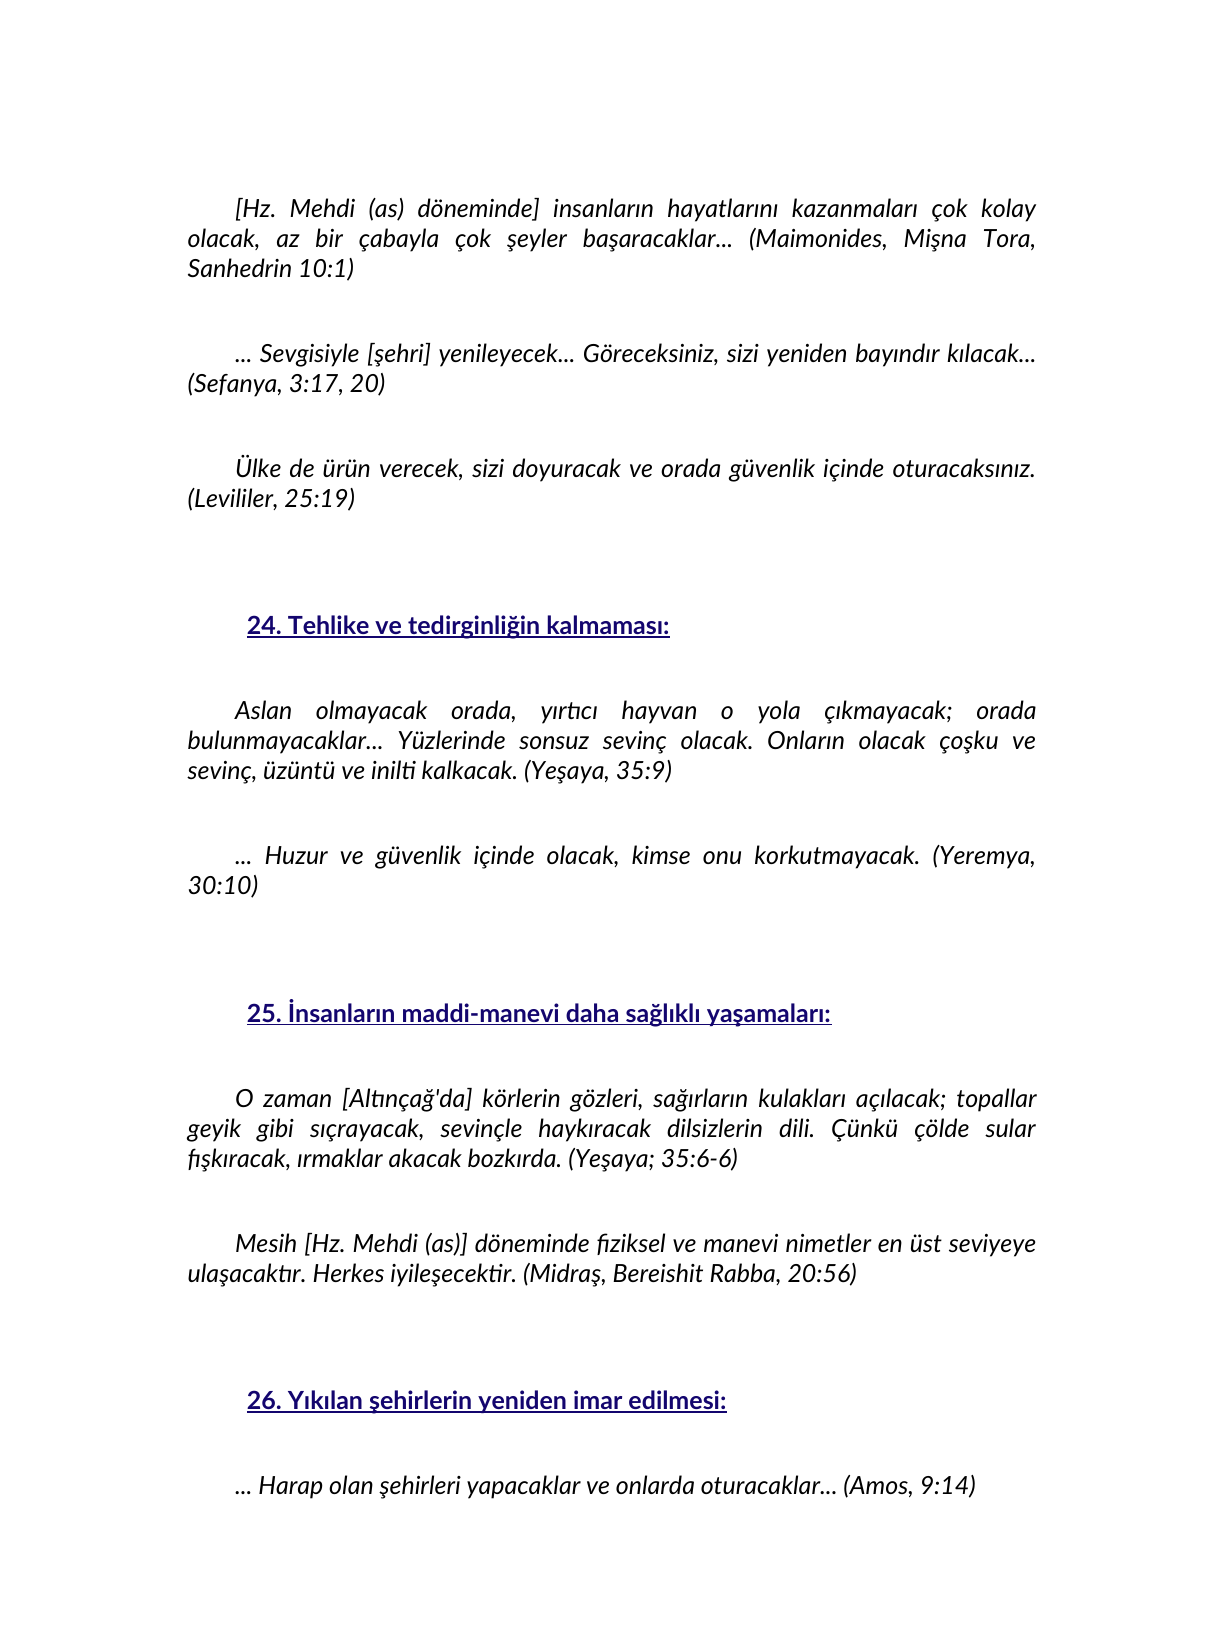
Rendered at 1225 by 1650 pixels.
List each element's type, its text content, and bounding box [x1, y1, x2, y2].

text ... Huzur ve güvenlik içinde olacak, kimse onu korkutmayacak. (Yeremya, 30:10) [187, 840, 1037, 900]
text ... Sevgisiyle [şehri] yenileyecek... Göreceksiniz, sizi yeniden bayındır kılacak... (Sefanya, 3:17, 20) [187, 337, 1037, 397]
text 24. Tehlike ve tedirginliğin kalmaması: [187, 610, 1037, 640]
text O zaman [Altınçağ'da] körlerin gözleri, sağırların kulakları açılacak; topallar geyik gibi sıçrayacak, sevinçle haykıracak dilsizlerin dili. Çünkü çölde sular fışkıracak, ırmaklar akacak bozkırda. (Yeşaya; 35:6-6) [187, 1082, 1037, 1172]
text Mesih [Hz. Mehdi (as)] döneminde fiziksel ve manevi nimetler en üst seviyeye ulaşacaktır. Herkes iyileşecektir. (Midraş, Bereishit Rabba, 20:56) [187, 1227, 1037, 1287]
text ... Harap olan şehirleri yapacaklar ve onlarda oturacaklar... (Amos, 9:14) [187, 1470, 1037, 1500]
text 25. İnsanların maddi-manevi daha sağlıklı yaşamaları: [187, 997, 1037, 1027]
text Ülke de ürün verecek, sizi doyuracak ve orada güvenlik içinde oturacaksınız. (Levililer, 25:19) [187, 452, 1037, 512]
text Aslan olmayacak orada, yırtıcı hayvan o yola çıkmayacak; orada bulunmayacaklar... Yüzlerinde sonsuz sevinç olacak. Onların olacak çoşku ve sevinç, üzüntü ve inilti kalkacak. (Yeşaya, 35:9) [187, 695, 1037, 785]
text [Hz. Mehdi (as) döneminde] insanların hayatlarını kazanmaları çok kolay olacak, az bir çabayla çok şeyler başaracaklar... (Maimonides, Mişna Tora, Sanhedrin 10:1) [187, 192, 1037, 282]
text 26. Yıkılan şehirlerin yeniden imar edilmesi: [187, 1385, 1037, 1415]
